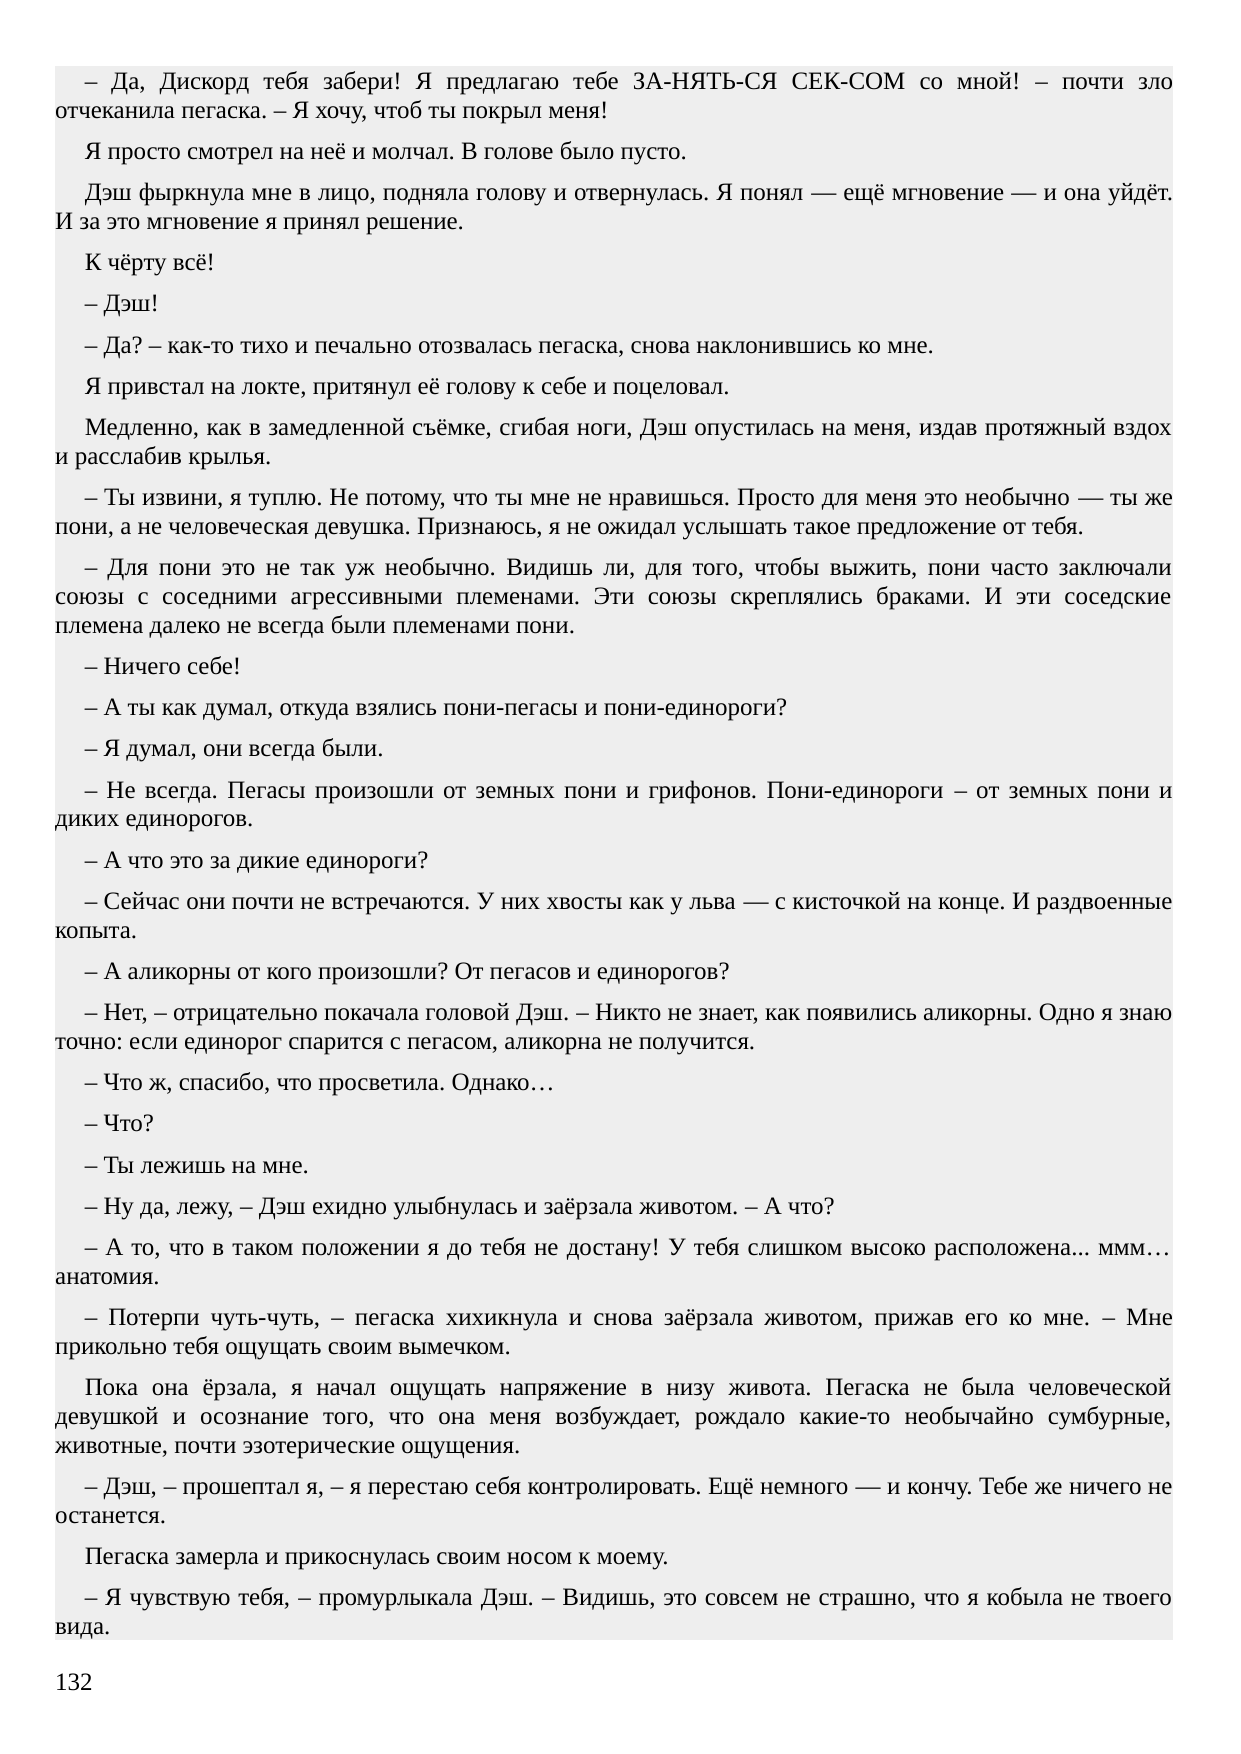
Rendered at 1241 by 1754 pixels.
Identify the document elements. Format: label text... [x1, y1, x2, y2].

text – Да? – как-то тихо и печально отозвалась пегаска, снова наклонившись ко мне. [55, 330, 1173, 358]
text – А что это за дикие единороги? [55, 845, 1173, 873]
text – Не всегда. Пегасы произошли от земных пони и грифонов. Пони-единороги – от земных пони и диких единорогов. [55, 775, 1173, 832]
text – Ничего себе! [55, 651, 1173, 680]
text – А ты как думал, откуда взялись пони-пегасы и пони-единороги? [55, 692, 1173, 721]
text – Потерпи чуть-чуть, – пегаска хихикнула и снова заёрзала животом, прижав его ко мне. – Мне прикольно тебя ощущать своим вымечком. [55, 1302, 1173, 1360]
text – Для пони это не так уж необычно. Видишь ли, для того, чтобы выжить, пони часто заключали союзы с соседними агрессивными племенами. Эти союзы скреплялись браками. И эти соседские племена далеко не всегда были племенами пони. [55, 552, 1173, 638]
text – Сейчас они почти не встречаются. У них хвосты как у льва — с кисточкой на конце. И раздвоенные копыта. [55, 886, 1173, 943]
text – Я думал, они всегда были. [55, 733, 1173, 762]
text – Ты лежишь на мне. [55, 1150, 1173, 1178]
text – Что ж, спасибо, что просветила. Однако… [55, 1067, 1173, 1096]
text К чёрту всё! [55, 247, 1173, 276]
text Дэш фыркнула мне в лицо, подняла голову и отвернулась. Я понял — ещё мгновение — и она уйдёт. И за это мгновение я принял решение. [55, 177, 1173, 235]
text Медленно, как в замедленной съёмке, сгибая ноги, Дэш опустилась на меня, издав протяжный вздох и расслабив крылья. [55, 412, 1173, 470]
text – Дэш, – прошептал я, – я перестаю себя контролировать. Ещё немного — и кончу. Тебе же ничего не останется. [55, 1471, 1173, 1528]
text Пегаска замерла и прикоснулась своим носом к моему. [55, 1541, 1173, 1570]
text – Да, Дискорд тебя забери! Я предлагаю тебе ЗА-НЯТЬ-СЯ СЕК-СОМ со мной! – почти зло отчеканила пегаска. – Я хочу, чтоб ты покрыл меня! [55, 66, 1173, 123]
text – Что? [55, 1108, 1173, 1137]
text – А аликорны от кого произошли? От пегасов и единорогов? [55, 956, 1173, 985]
text Я привстал на локте, притянул её голову к себе и поцеловал. [55, 371, 1173, 400]
text – Нет, – отрицательно покачала головой Дэш. – Никто не знает, как появились аликорны. Одно я знаю точно: если единорог спарится с пегасом, аликорна не получится. [55, 997, 1173, 1055]
text – Ты извини, я туплю. Не потому, что ты мне не нравишься. Просто для меня это необычно — ты же пони, а не человеческая девушка. Признаюсь, я не ожидал услышать такое предложение от тебя. [55, 482, 1173, 540]
text Я просто смотрел на неё и молчал. В голове было пусто. [55, 136, 1173, 165]
text – А то, что в таком положении я до тебя не достану! У тебя слишком высоко расположена... ммм… анатомия. [55, 1232, 1173, 1290]
text – Дэш! [55, 288, 1173, 317]
text – Я чувствую тебя, – промурлыкала Дэш. – Видишь, это совсем не страшно, что я кобыла не твоего вида. [55, 1582, 1173, 1640]
text Пока она ёрзала, я начал ощущать напряжение в низу живота. Пегаска не была человеческой девушкой и осознание того, что она меня возбуждает, рождало какие-то необычайно сумбурные, животные, почти эзотерические ощущения. [55, 1372, 1173, 1458]
text – Ну да, лежу, – Дэш ехидно улыбнулась и заёрзала животом. – А что? [55, 1191, 1173, 1220]
